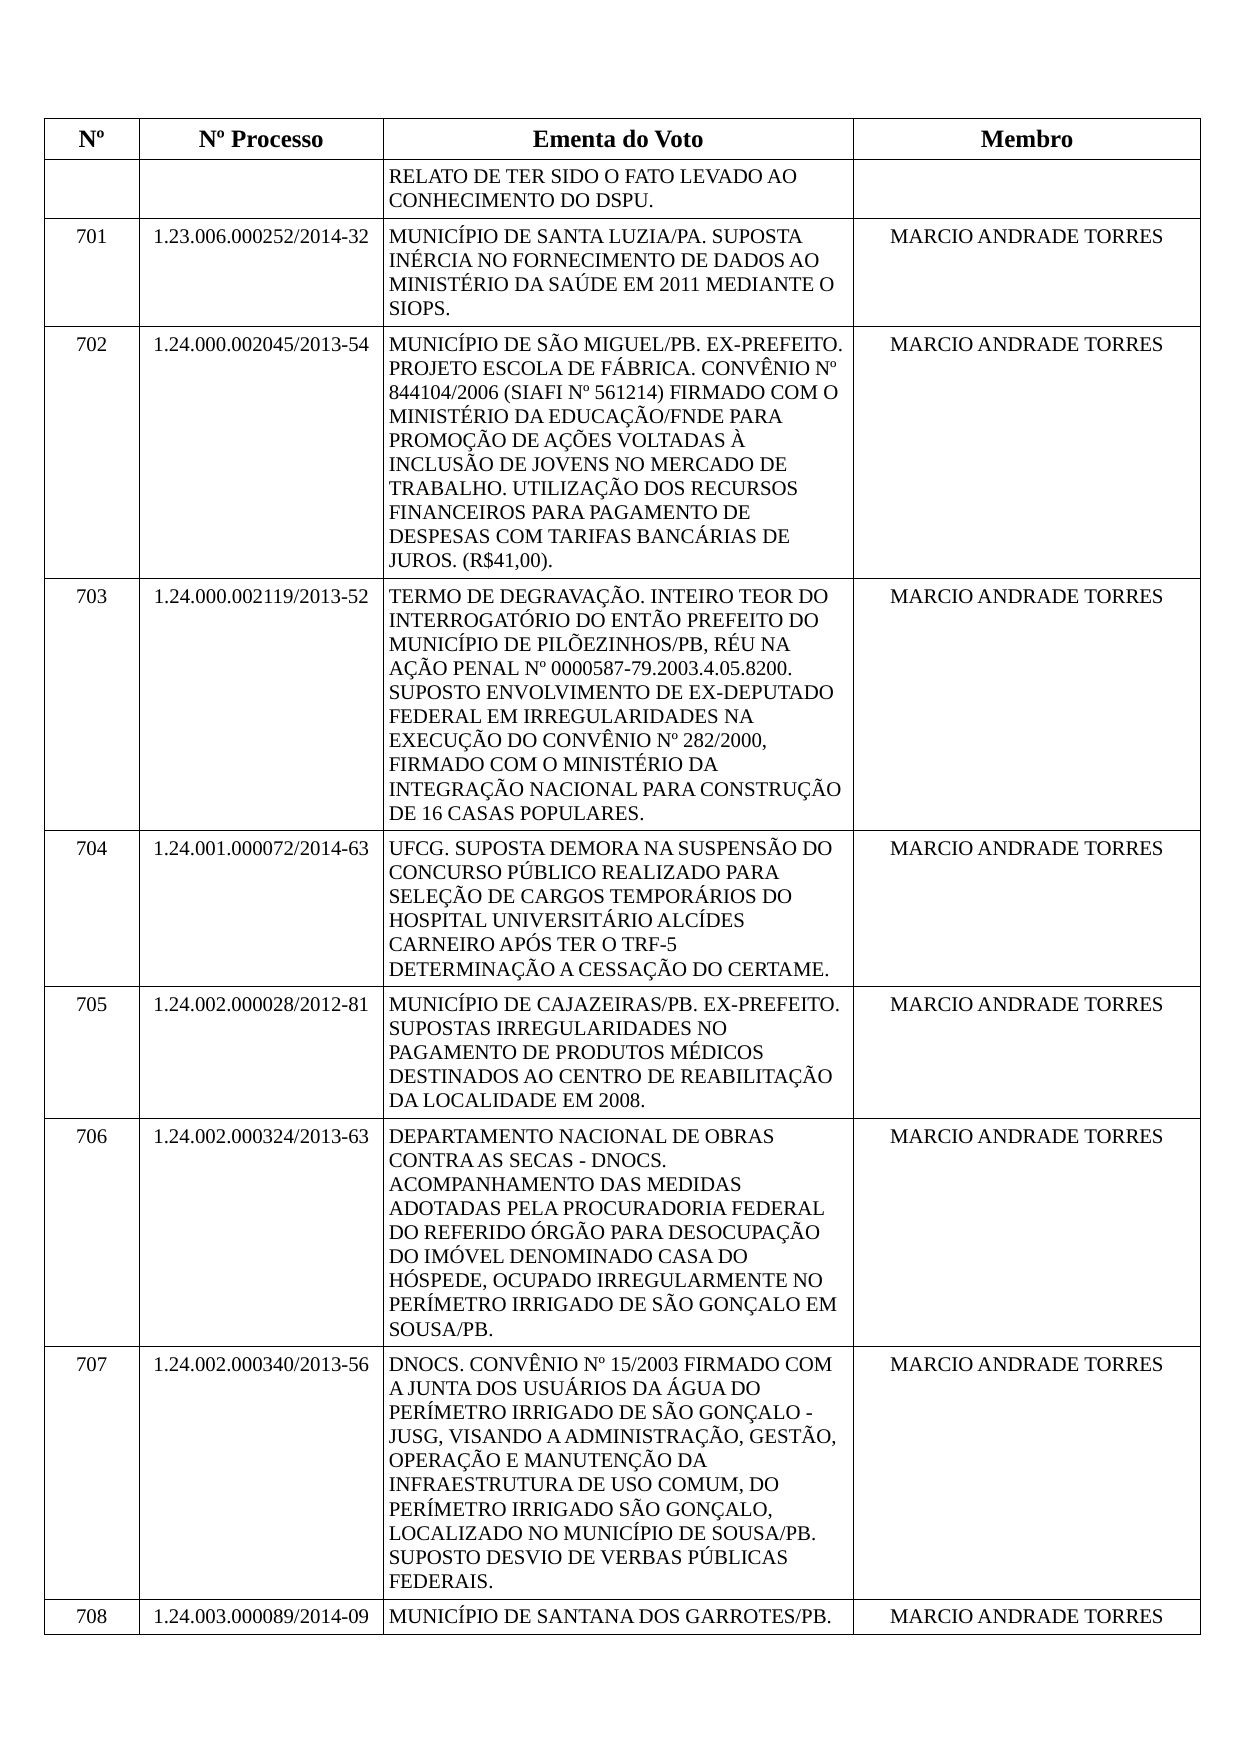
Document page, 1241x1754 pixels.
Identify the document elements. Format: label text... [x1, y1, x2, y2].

table_cell 1.24.002.000028/2012-81 [140, 987, 383, 1118]
table_cell MUNICÍPIO DE CAJAZEIRAS/PB. EX-PREFEITO. SUPOSTAS IRREGULARIDADES NO PAGAMENTO DE PRODUTOS MÉDICOS DESTINADOS AO CENTRO DE REABILITAÇÃO DA LOCALIDADE EM 2008. [384, 987, 853, 1118]
table_cell DNOCS. CONVÊNIO Nº 15/2003 FIRMADO COM A JUNTA DOS USUÁRIOS DA ÁGUA DO PERÍMETRO IRRIGADO DE SÃO GONÇALO - JUSG, VISANDO A ADMINISTRAÇÃO, GESTÃO, OPERAÇÃO E MANUTENÇÃO DA INFRAESTRUTURA DE USO COMUM, DO PERÍMETRO IRRIGADO SÃO GONÇALO, LOCALIZADO NO MUNICÍPIO DE SOUSA/PB. SUPOSTO DESVIO DE VERBAS PÚBLICAS FEDERAIS. [384, 1347, 853, 1598]
table_cell 705 [45, 987, 139, 1118]
table_cell RELATO DE TER SIDO O FATO LEVADO AO CONHECIMENTO DO DSPU. [384, 160, 853, 218]
table_header Ementa do Voto [384, 119, 853, 158]
table_cell 706 [45, 1119, 139, 1346]
table_cell MARCIO ANDRADE TORRES [854, 579, 1200, 830]
table_cell MUNICÍPIO DE SANTA LUZIA/PA. SUPOSTA INÉRCIA NO FORNECIMENTO DE DADOS AO MINISTÉRIO DA SAÚDE EM 2011 MEDIANTE O SIOPS. [384, 219, 853, 326]
table_cell 1.24.000.002119/2013-52 [140, 579, 383, 830]
table_cell MARCIO ANDRADE TORRES [854, 987, 1200, 1118]
table_cell 1.23.006.000252/2014-32 [140, 219, 383, 326]
table_cell MARCIO ANDRADE TORRES [854, 831, 1200, 986]
table_header Membro [854, 119, 1200, 158]
table_cell 704 [45, 831, 139, 986]
table_cell MARCIO ANDRADE TORRES [854, 1600, 1200, 1634]
table_cell 1.24.001.000072/2014-63 [140, 831, 383, 986]
table_cell 1.24.000.002045/2013-54 [140, 327, 383, 578]
table_cell UFCG. SUPOSTA DEMORA NA SUSPENSÃO DO CONCURSO PÚBLICO REALIZADO PARA SELEÇÃO DE CARGOS TEMPORÁRIOS DO HOSPITAL UNIVERSITÁRIO ALCÍDES CARNEIRO APÓS TER O TRF-5 DETERMINAÇÃO A CESSAÇÃO DO CERTAME. [384, 831, 853, 986]
table_cell MUNICÍPIO DE SÃO MIGUEL/PB. EX-PREFEITO. PROJETO ESCOLA DE FÁBRICA. CONVÊNIO Nº 844104/2006 (SIAFI Nº 561214) FIRMADO COM O MINISTÉRIO DA EDUCAÇÃO/FNDE PARA PROMOÇÃO DE AÇÕES VOLTADAS À INCLUSÃO DE JOVENS NO MERCADO DE TRABALHO. UTILIZAÇÃO DOS RECURSOS FINANCEIROS PARA PAGAMENTO DE DESPESAS COM TARIFAS BANCÁRIAS DE JUROS. (R$41,00). [384, 327, 853, 578]
table_cell 708 [45, 1600, 139, 1634]
table_cell 703 [45, 579, 139, 830]
table_cell 701 [45, 219, 139, 326]
table_cell [45, 160, 139, 218]
table_cell MARCIO ANDRADE TORRES [854, 327, 1200, 578]
table_cell 1.24.003.000089/2014-09 [140, 1600, 383, 1634]
table_header Nº Processo [140, 119, 383, 158]
table_cell [854, 160, 1200, 218]
table_cell MARCIO ANDRADE TORRES [854, 1347, 1200, 1598]
table_cell DEPARTAMENTO NACIONAL DE OBRAS CONTRA AS SECAS - DNOCS. ACOMPANHAMENTO DAS MEDIDAS ADOTADAS PELA PROCURADORIA FEDERAL DO REFERIDO ÓRGÃO PARA DESOCUPAÇÃO DO IMÓVEL DENOMINADO CASA DO HÓSPEDE, OCUPADO IRREGULARMENTE NO PERÍMETRO IRRIGADO DE SÃO GONÇALO EM SOUSA/PB. [384, 1119, 853, 1346]
table_cell MARCIO ANDRADE TORRES [854, 1119, 1200, 1346]
table_cell MUNICÍPIO DE SANTANA DOS GARROTES/PB. [384, 1600, 853, 1634]
table_cell 707 [45, 1347, 139, 1598]
table_cell 702 [45, 327, 139, 578]
table_cell 1.24.002.000324/2013-63 [140, 1119, 383, 1346]
table_cell MARCIO ANDRADE TORRES [854, 219, 1200, 326]
table_cell [140, 160, 383, 218]
table_cell TERMO DE DEGRAVAÇÃO. INTEIRO TEOR DO INTERROGATÓRIO DO ENTÃO PREFEITO DO MUNICÍPIO DE PILÕEZINHOS/PB, RÉU NA AÇÃO PENAL Nº 0000587-79.2003.4.05.8200. SUPOSTO ENVOLVIMENTO DE EX-DEPUTADO FEDERAL EM IRREGULARIDADES NA EXECUÇÃO DO CONVÊNIO Nº 282/2000, FIRMADO COM O MINISTÉRIO DA INTEGRAÇÃO NACIONAL PARA CONSTRUÇÃO DE 16 CASAS POPULARES. [384, 579, 853, 830]
table_header Nº [45, 119, 139, 158]
table_cell 1.24.002.000340/2013-56 [140, 1347, 383, 1598]
